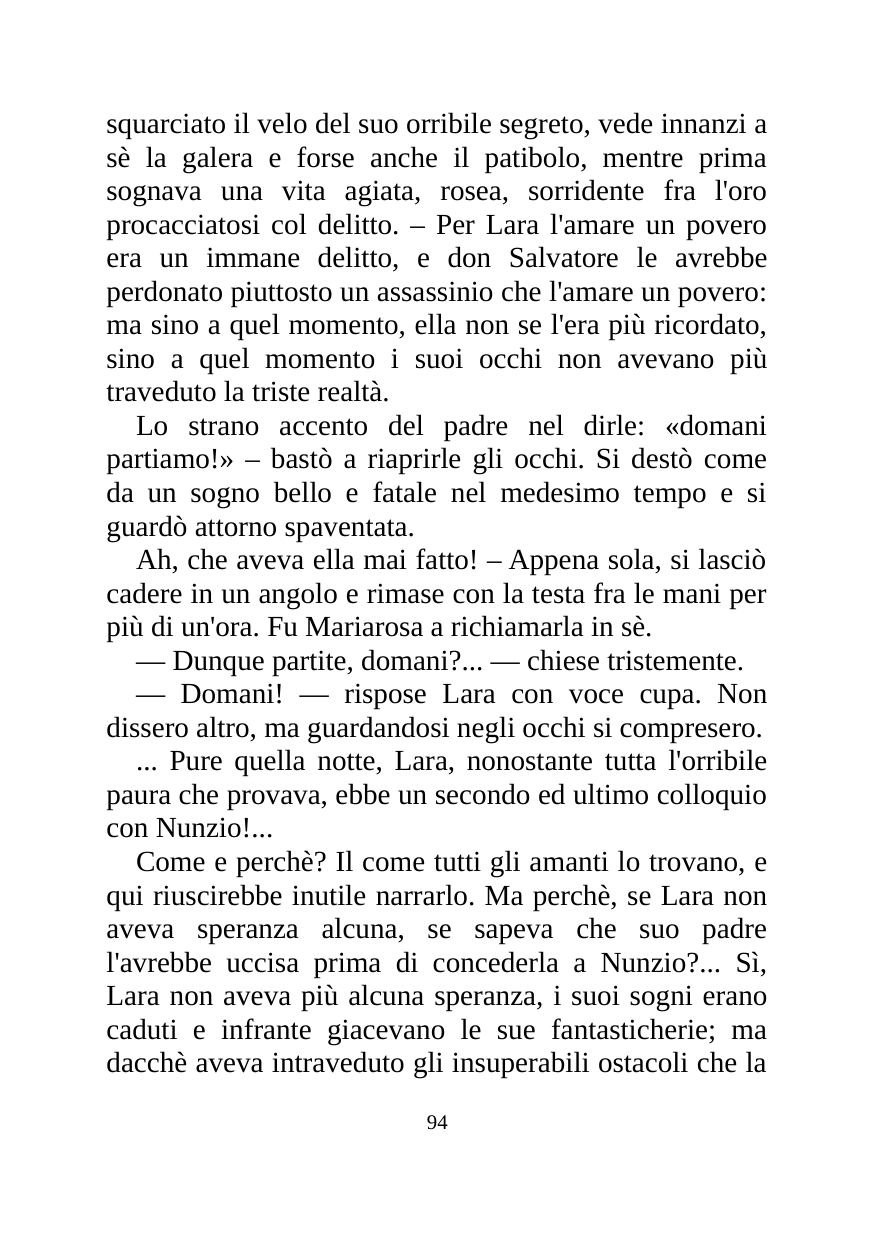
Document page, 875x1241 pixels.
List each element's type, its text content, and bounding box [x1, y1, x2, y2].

text ... Pure quella notte, Lara, nonostante tutta l'orribile paura che provava, ebbe un secondo ed ultimo colloquio con Nunzio!... [106, 743, 768, 844]
text Ah, che aveva ella mai fatto! – Appena sola, si lasciò cadere in un angolo e rimase con la testa fra le mani per più di un'ora. Fu Mariarosa a richiamarla in sè. [106, 542, 768, 643]
text squarciato il velo del suo orribile segreto, vede innanzi a sè la galera e forse anche il patibolo, mentre prima sognava una vita agiata, rosea, sorridente fra l'oro procacciatosi col delitto. – Per Lara l'amare un povero era un immane delitto, e don Salvatore le avrebbe perdonato piuttosto un assassinio che l'amare un povero: ma sino a quel momento, ella non se l'era più ricordato, sino a quel momento i suoi occhi non avevano più traveduto la triste realtà. [106, 106, 768, 408]
text Come e perchè? Il come tutti gli amanti lo trovano, e qui riuscirebbe inutile narrarlo. Ma perchè, se Lara non aveva speranza alcuna, se sapeva che suo padre l'avrebbe uccisa prima di concederla a Nunzio?... Sì, Lara non aveva più alcuna speranza, i suoi sogni erano caduti e infrante giacevano le sue fantasticherie; ma dacchè aveva intraveduto gli insuperabili ostacoli che la [106, 844, 768, 1079]
text — Domani! — rispose Lara con voce cupa. Non dissero altro, ma guardandosi negli occhi si compresero. [106, 676, 768, 743]
text — Dunque partite, domani?... — chiese tristemente. [106, 643, 768, 676]
text Lo strano accento del padre nel dirle: «domani partiamo!» – bastò a riaprirle gli occhi. Si destò come da un sogno bello e fatale nel medesimo tempo e si guardò attorno spaventata. [106, 408, 768, 542]
